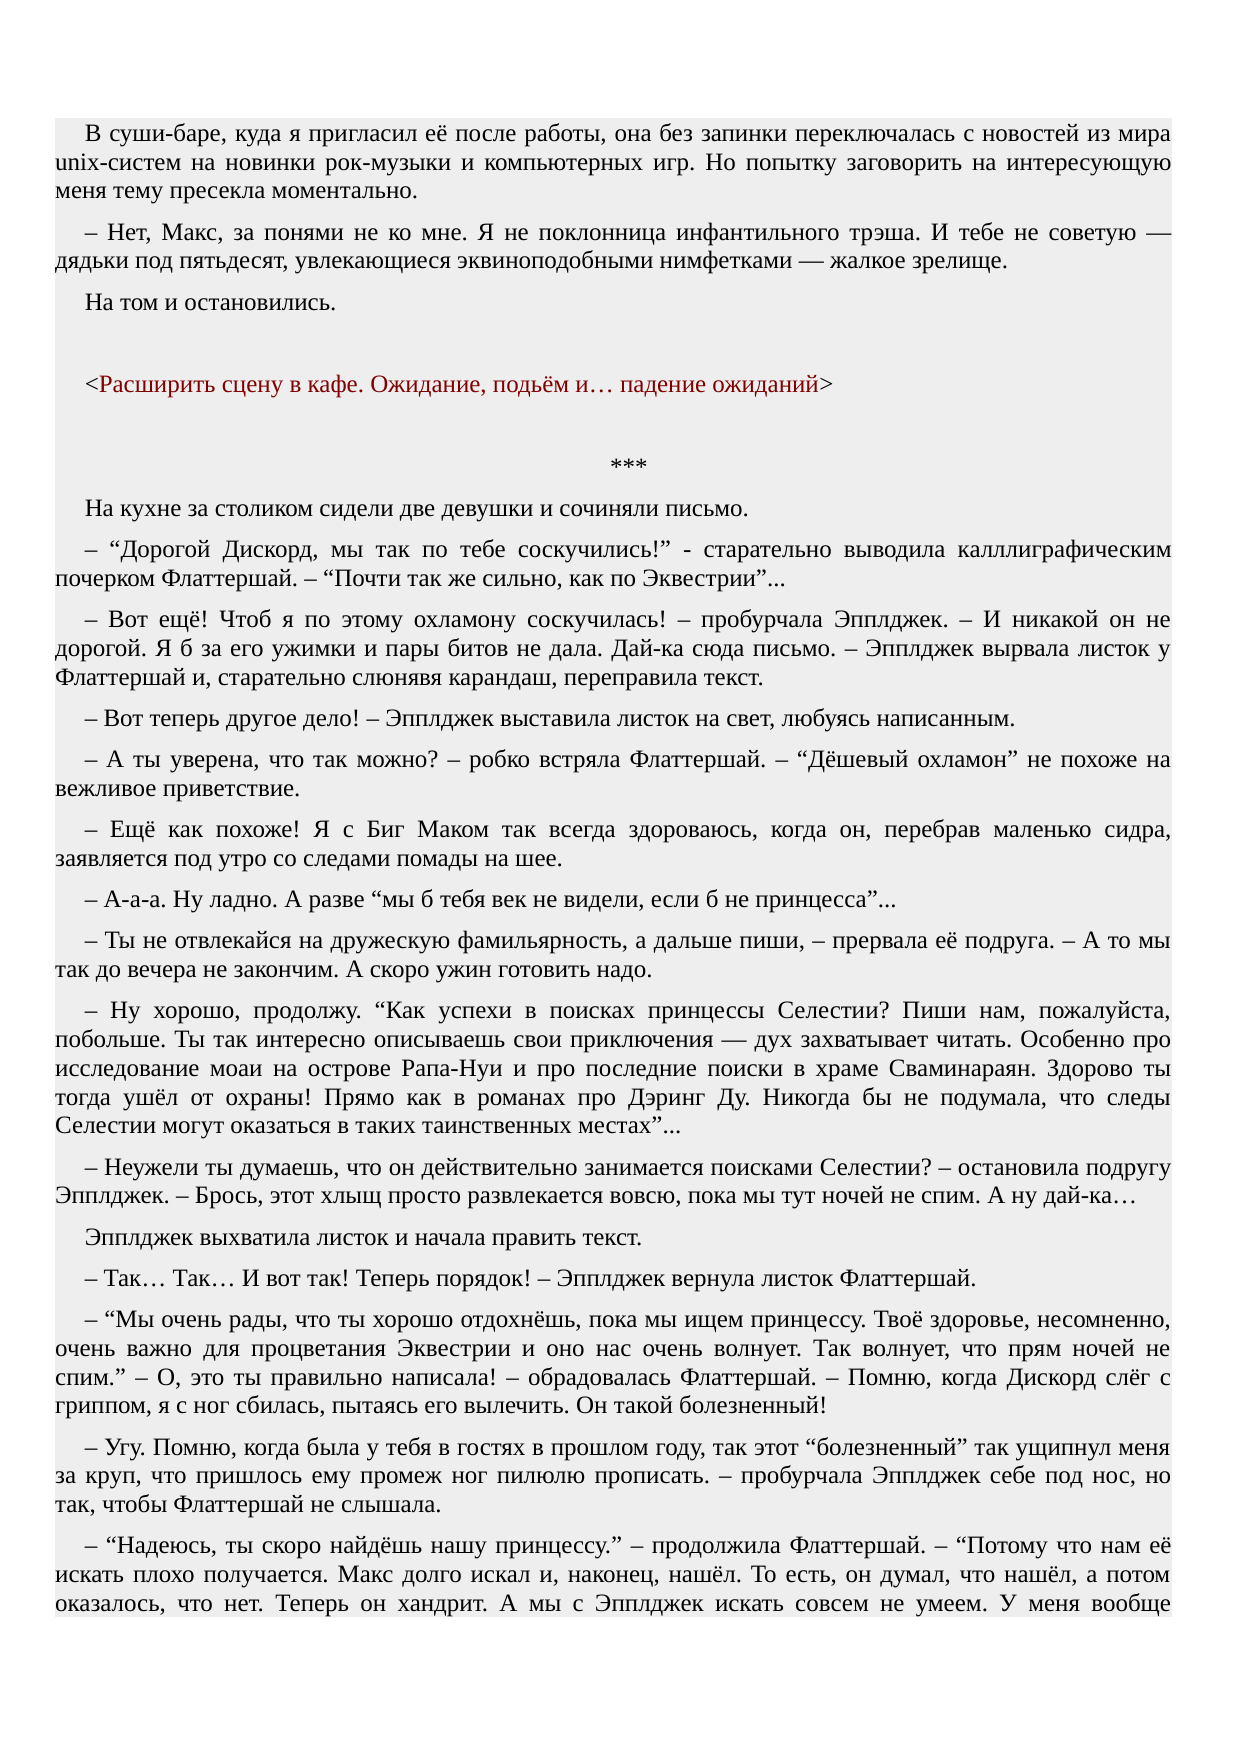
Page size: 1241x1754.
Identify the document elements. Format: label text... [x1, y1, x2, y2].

text – “Мы очень рады, что ты хорошо отдохнёшь, пока мы ищем принцессу. Твоё здоровье, несомненно, очень важно для процветания Эквестрии и оно нас очень волнует. Так волнует, что прям ночей не спим.” – О, это ты правильно написала! – обрадовалась Флаттершай. – Помню, когда Дискорд слёг с гриппом, я с ног сбилась, пытаясь его вылечить. Он такой болезненный! [55, 1304, 1172, 1419]
text – Вот теперь другое дело! – Эпплджек выставила листок на свет, любуясь написанным. [55, 703, 1172, 732]
text На том и остановились. [55, 287, 1172, 316]
text <Расширить сцену в кафе. Ожидание, подьём и… падение ожиданий> [55, 369, 1172, 398]
text – “Надеюсь, ты скоро найдёшь нашу принцессу.” – продолжила Флаттершай. – “Потому что нам её искать плохо получается. Макс долго искал и, наконец, нашёл. То есть, он думал, что нашёл, а потом оказалось, что нет. Теперь он хандрит. А мы с Эпплджек искать совсем не умеем. У меня вообще [55, 1531, 1172, 1617]
text – А ты уверена, что так можно? – робко встряла Флаттершай. – “Дёшевый охламон” не похоже на вежливое приветствие. [55, 744, 1172, 802]
text – Угу. Помню, когда была у тебя в гостях в прошлом году, так этот “болезненный” так ущипнул меня за круп, что пришлось ему промеж ног пилюлю прописать. – пробурчала Эпплджек себе под нос, но так, чтобы Флаттершай не слышала. [55, 1432, 1172, 1518]
text Эпплджек выхватила листок и начала править текст. [55, 1222, 1172, 1251]
text – А-а-а. Ну ладно. А разве “мы б тебя век не видели, если б не принцесса”... [55, 884, 1172, 913]
text *** [55, 452, 1172, 481]
text – “Дорогой Дискорд, мы так по тебе соскучились!” - старательно выводила калллиграфическим почерком Флаттершай. – “Почти так же сильно, как по Эквестрии”... [55, 534, 1172, 592]
text – Так… Так… И вот так! Теперь порядок! – Эпплджек вернула листок Флаттершай. [55, 1263, 1172, 1292]
text – Неужели ты думаешь, что он действительно занимается поисками Селестии? – остановила подругу Эпплджек. – Брось, этот хлыщ просто развлекается вовсю, пока мы тут ночей не спим. А ну дай-ка… [55, 1152, 1172, 1209]
text – Ещё как похоже! Я с Биг Маком так всегда здороваюсь, когда он, перебрав маленько сидра, заявляется под утро со следами помады на шее. [55, 814, 1172, 872]
text – Ну хорошо, продолжу. “Как успехи в поисках принцессы Селестии? Пиши нам, пожалуйста, побольше. Ты так интересно описываешь свои приключения — дух захватывает читать. Особенно про исследование моаи на острове Рапа-Нуи и про последние поиски в храме Сваминараян. Здорово ты тогда ушёл от охраны! Прямо как в романах про Дэринг Ду. Никогда бы не подумала, что следы Селестии могут оказаться в таких таинственных местах”... [55, 996, 1172, 1139]
text – Нет, Макс, за понями не ко мне. Я не поклонница инфантильного трэша. И тебе не советую — дядьки под пятьдесят, увлекающиеся эквиноподобными нимфетками — жалкое зрелище. [55, 217, 1172, 274]
text – Вот ещё! Чтоб я по этому охламону соскучилась! – пробурчала Эпплджек. – И никакой он не дорогой. Я б за его ужимки и пары битов не дала. Дай-ка сюда письмо. – Эпплджек вырвала листок у Флаттершай и, старательно слюнявя карандаш, переправила текст. [55, 604, 1172, 691]
text В суши-баре, куда я пригласил её после работы, она без запинки переключалась с новостей из мира unix-систем на новинки рок-музыки и компьютерных игр. Но попытку заговорить на интересующую меня тему пресекла моментально. [55, 118, 1172, 204]
text – Ты не отвлекайся на дружескую фамильярность, а дальше пиши, – прервала её подруга. – А то мы так до вечера не закончим. А скоро ужин готовить надо. [55, 926, 1172, 983]
text На кухне за столиком сидели две девушки и сочиняли письмо. [55, 493, 1172, 522]
